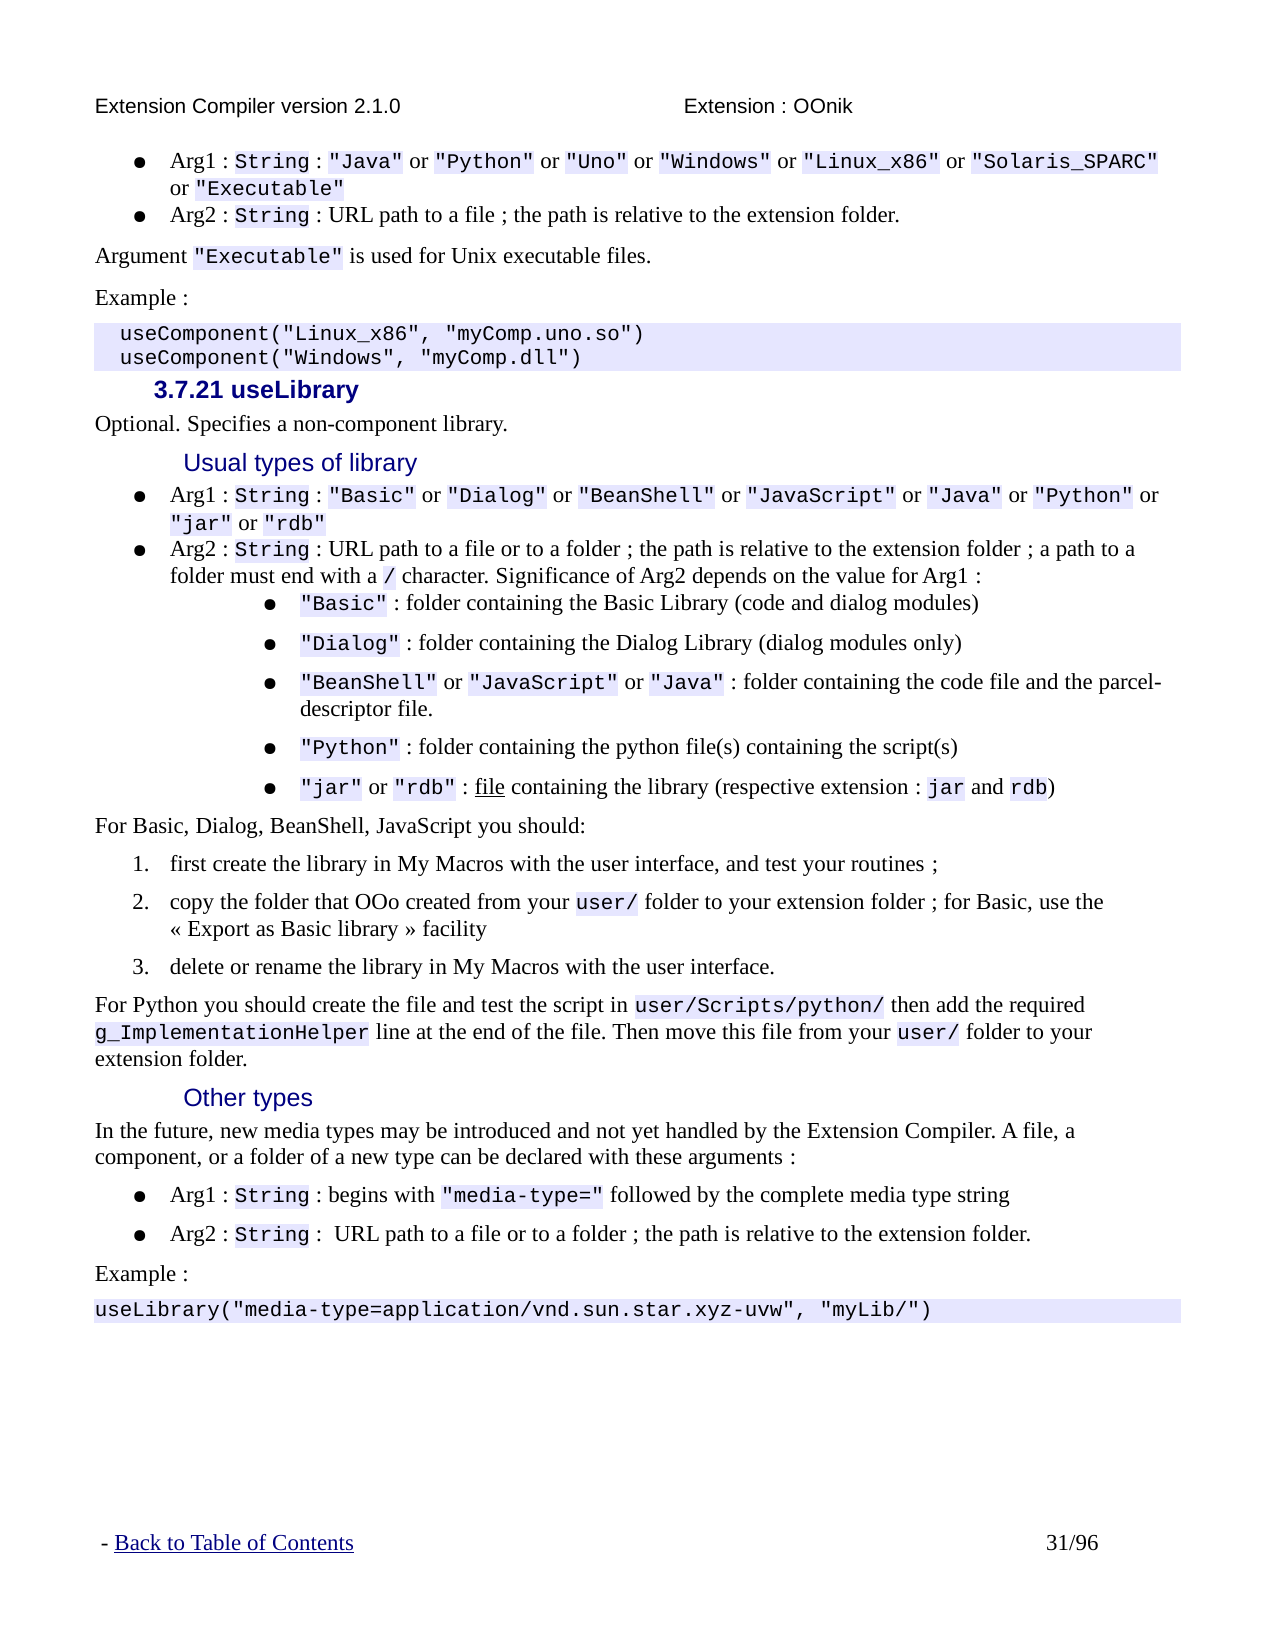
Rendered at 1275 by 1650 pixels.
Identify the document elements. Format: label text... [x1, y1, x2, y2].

subtitle Other types [183, 1084, 1181, 1112]
text Argument "Executable" is used for Unix executable files. [94, 243, 1181, 270]
list first create the library in My Macros with the user interface, and test your routines ; [132, 851, 1181, 877]
list "Dialog" : folder containing the Dialog Library (dialog modules only) [262, 630, 1181, 657]
text useComponent("Linux_x86", "myComp.uno.so") [94, 323, 1181, 347]
list "Python" : folder containing the python file(s) containing the script(s) [262, 734, 1181, 761]
list "BeanShell" or "JavaScript" or "Java" : folder containing the code file and the parcel-descriptor file. [262, 669, 1181, 722]
text For Python you should create the file and test the script in user/Scripts/python/ then add the required g_ImplementationHelper line at the end of the file. Then move this file from your user/ folder to your extension folder. [94, 992, 1181, 1072]
subtitle useLibrary [153, 376, 1181, 404]
text useLibrary("media-type=application/vnd.sun.star.xyz-uvw", "myLib/") [94, 1299, 1181, 1323]
list Arg2 : String : URL path to a file ; the path is relative to the extension folder. [132, 201, 1181, 228]
list "jar" or "rdb" : file containing the library (respective extension : jar and rdb) [262, 774, 1181, 801]
text Example : [94, 1261, 1181, 1286]
text For Basic, Dialog, BeanShell, JavaScript you should: [94, 813, 1181, 839]
list delete or rename the library in My Macros with the user interface. [132, 954, 1181, 980]
subtitle Usual types of library [183, 448, 1181, 476]
text Example : [94, 284, 1181, 310]
list Arg2 : String : URL path to a file or to a folder ; the path is relative to the extension folder. [132, 1221, 1181, 1248]
list Arg1 : String : begins with "media-type=" followed by the complete media type string [132, 1182, 1181, 1209]
text useComponent("Windows", "myComp.dll") [94, 347, 1181, 371]
list copy the folder that OOo created from your user/ folder to your extension folder ; for Basic, use the « Export as Basic library » facility [132, 889, 1181, 942]
text In the future, new media types may be introduced and not yet handled by the Extension Compiler. A file, a component, or a folder of a new type can be declared with these arguments : [94, 1118, 1181, 1169]
text Optional. Specifies a non-component library. [94, 410, 1181, 436]
list "Basic" : folder containing the Basic Library (code and dialog modules) [262, 590, 1181, 617]
list Arg1 : String : "Java" or "Python" or "Uno" or "Windows" or "Linux_x86" or "Solaris_SPARC" or "Executable" [132, 147, 1181, 201]
list Arg2 : String : URL path to a file or to a folder ; the path is relative to the extension folder ; a path to a folder must end with a / character. Significance of Arg2 depends on the value for Arg1 : [132, 536, 1181, 590]
list Arg1 : String : "Basic" or "Dialog" or "BeanShell" or "JavaScript" or "Java" or "Python" or "jar" or "rdb" [132, 482, 1181, 536]
